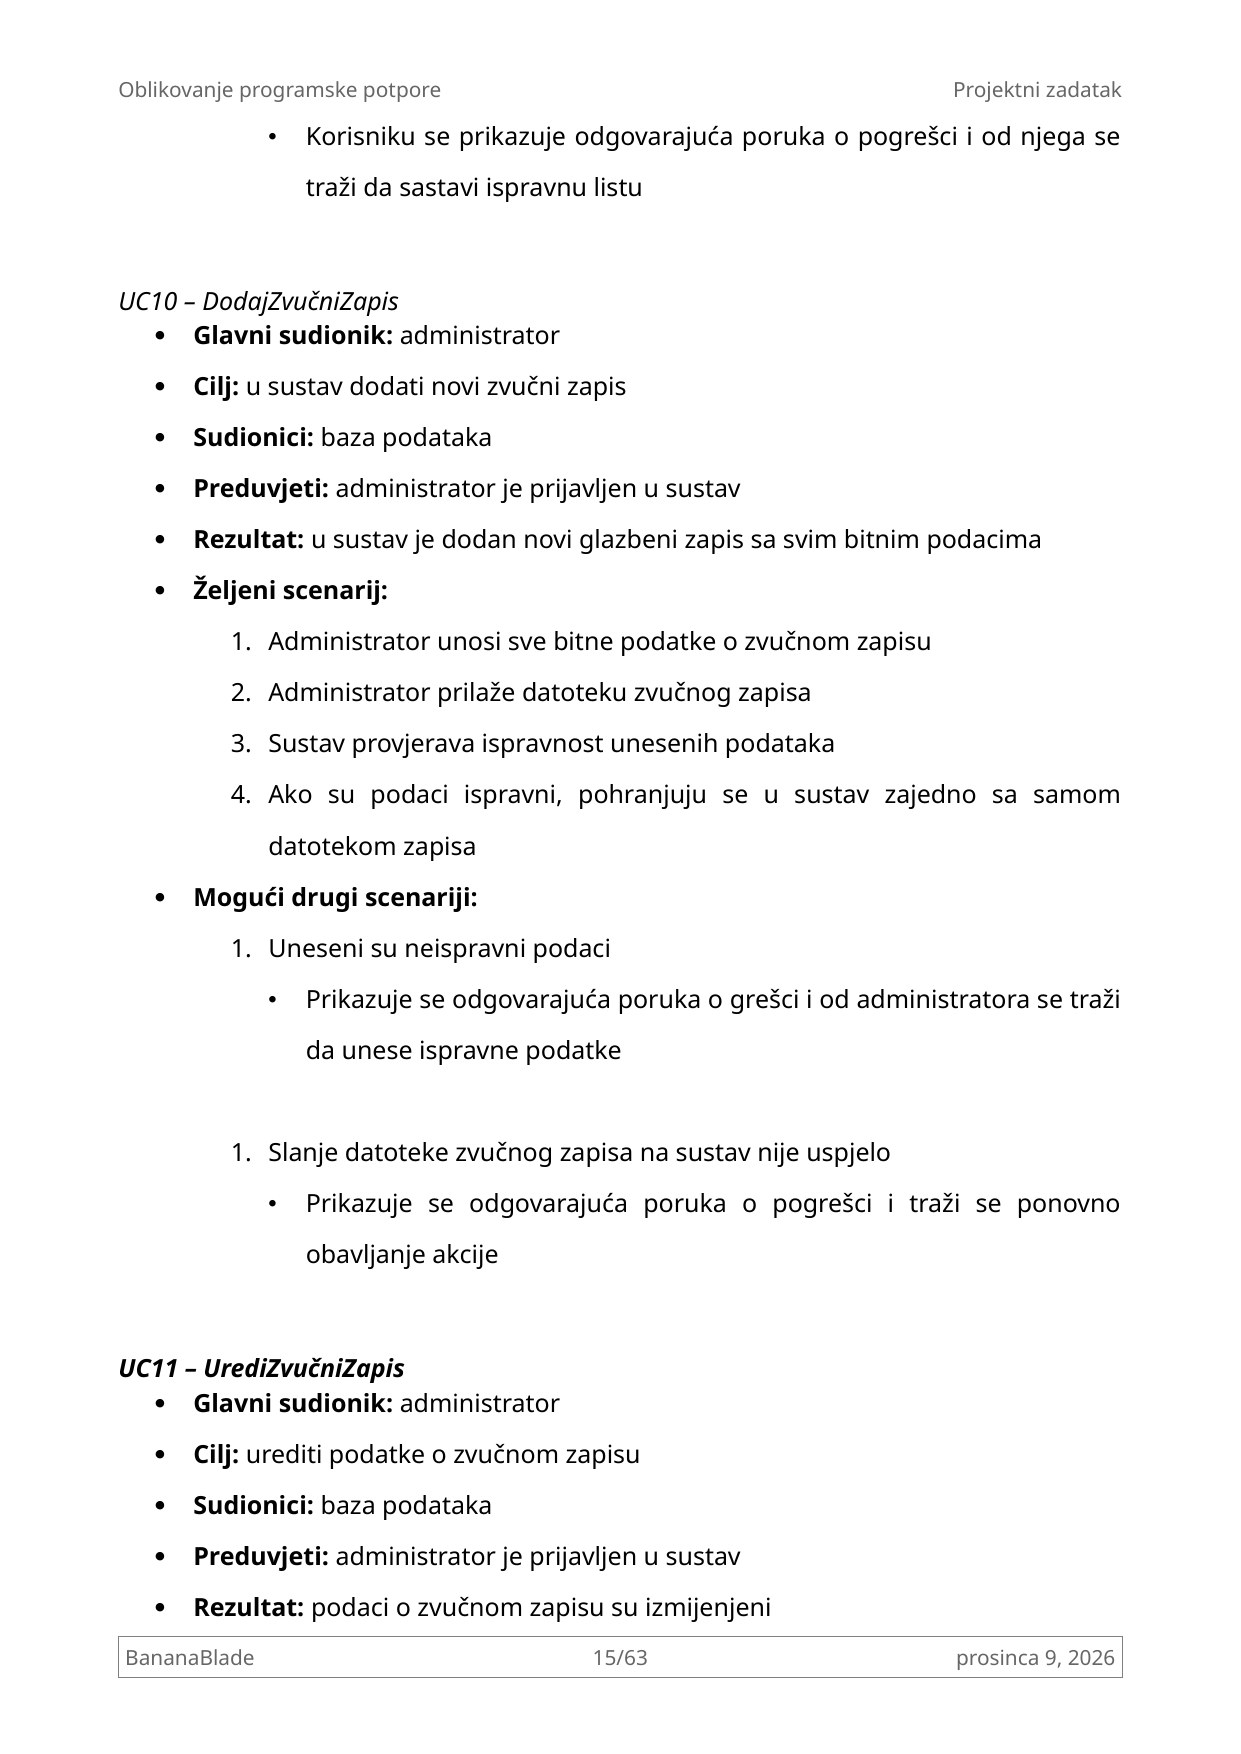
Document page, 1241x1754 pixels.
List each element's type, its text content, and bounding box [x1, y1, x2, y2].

list Preduvjeti: administrator je prijavljen u sustav [156, 1538, 1122, 1572]
list Sustav provjerava ispravnost unesenih podataka [231, 726, 1122, 760]
list Prikazuje se odgovarajuća poruka o pogrešci i traži se ponovno obavljanje akcije [268, 1186, 1122, 1271]
list Mogući drugi scenariji: [156, 879, 1122, 913]
list Ako su podaci ispravni, pohranjuju se u sustav zajedno sa samom datotekom zapisa [231, 777, 1122, 862]
list Korisniku se prikazuje odgovarajuća poruka o pogrešci i od njega se traži da sastavi ispravnu listu [268, 118, 1122, 203]
list Sudionici: baza podataka [156, 1487, 1122, 1521]
list Glavni sudionik: administrator [156, 318, 1122, 352]
list Sudionici: baza podataka [156, 420, 1122, 454]
list Prikazuje se odgovarajuća poruka o grešci i od administratora se traži da unese ispravne podatke [268, 981, 1122, 1066]
list Administrator prilaže datoteku zvučnog zapisa [231, 675, 1122, 709]
list Glavni sudionik: administrator [156, 1385, 1122, 1419]
list Cilj: urediti podatke o zvučnom zapisu [156, 1436, 1122, 1470]
list Uneseni su neispravni podaci [231, 930, 1122, 964]
list Cilj: u sustav dodati novi zvučni zapis [156, 369, 1122, 403]
list Rezultat: u sustav je dodan novi glazbeni zapis sa svim bitnim podacima [156, 522, 1122, 556]
subtitle UC10 – DodajZvučniZapis [118, 284, 1122, 318]
subtitle UC11 – UrediZvučniZapis [118, 1351, 1122, 1385]
list Željeni scenarij: [156, 573, 1122, 607]
list Administrator unosi sve bitne podatke o zvučnom zapisu [231, 624, 1122, 658]
list Slanje datoteke zvučnog zapisa na sustav nije uspjelo [231, 1134, 1122, 1168]
list Preduvjeti: administrator je prijavljen u sustav [156, 471, 1122, 505]
list Rezultat: podaci o zvučnom zapisu su izmijenjeni [156, 1589, 1122, 1623]
